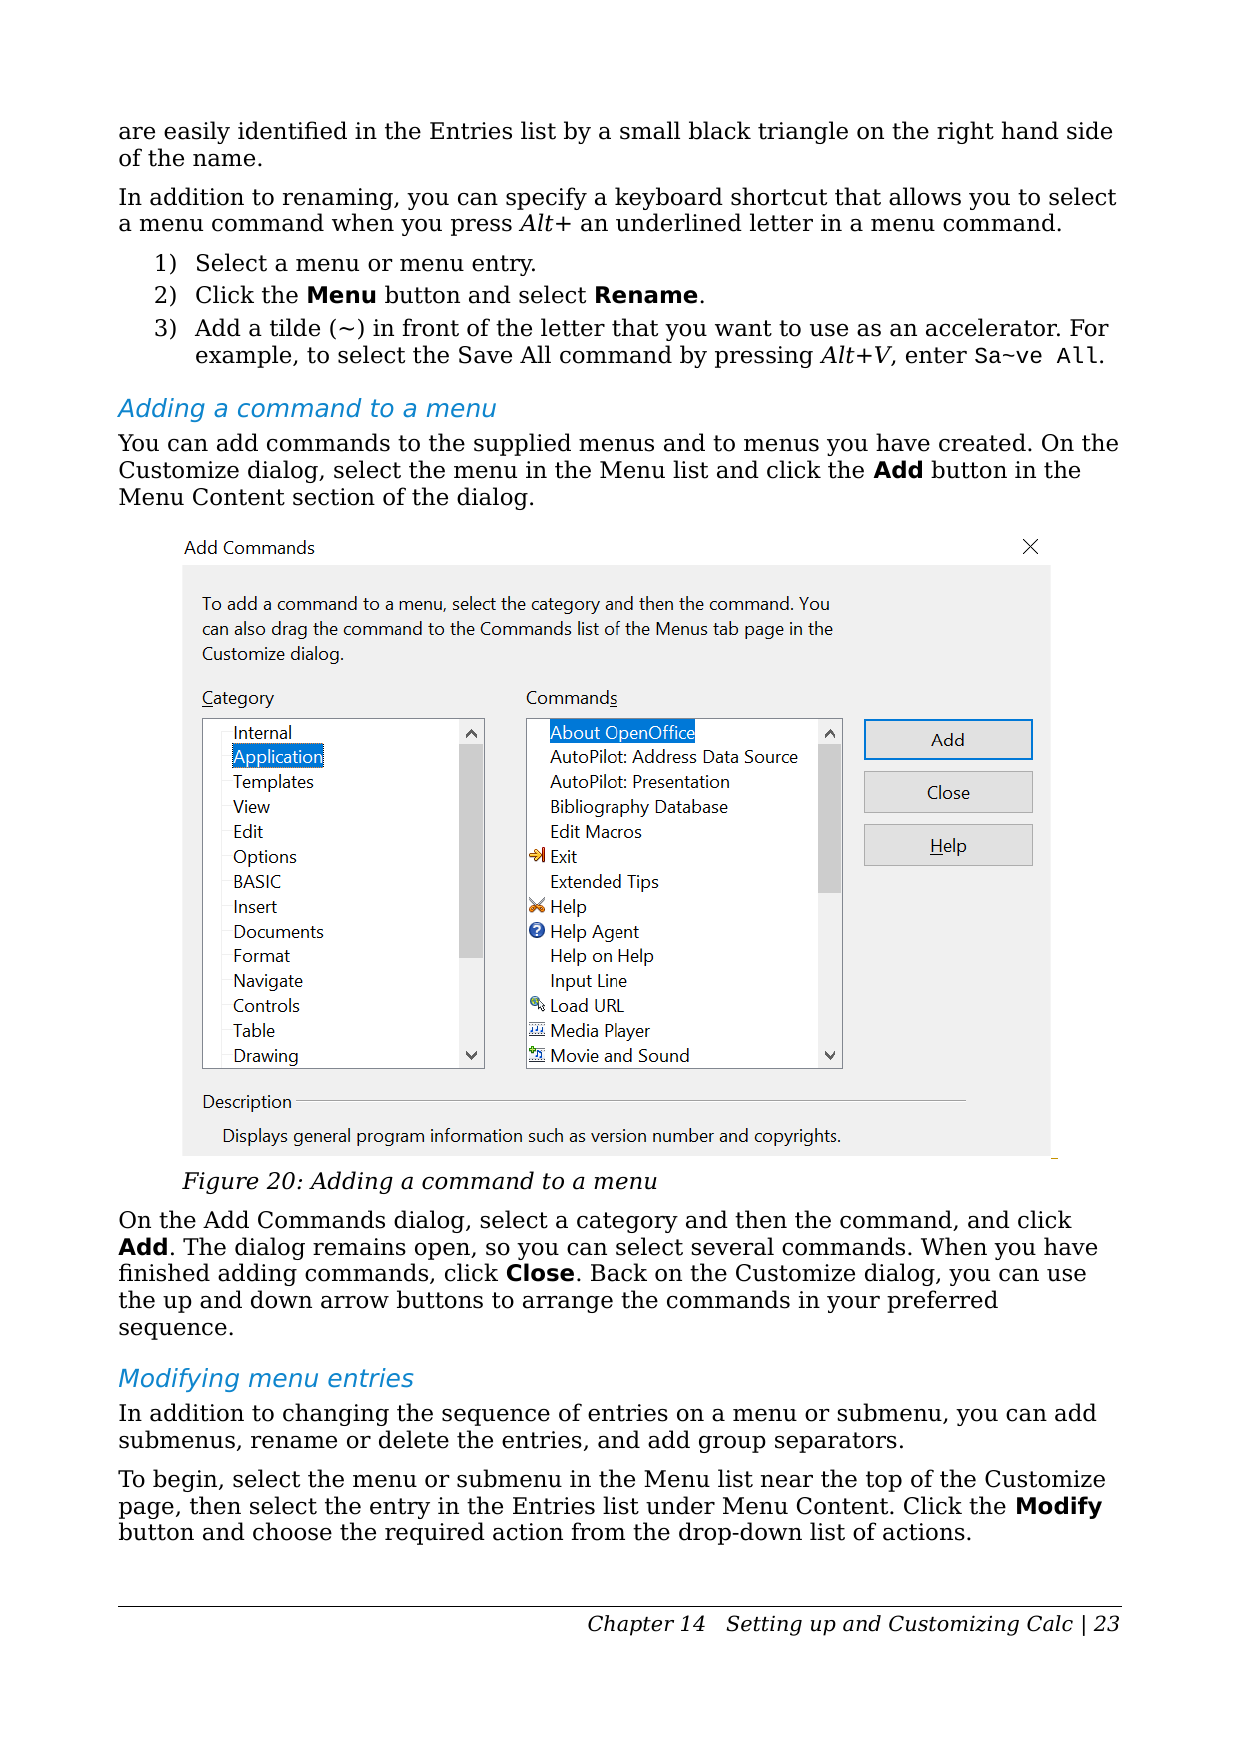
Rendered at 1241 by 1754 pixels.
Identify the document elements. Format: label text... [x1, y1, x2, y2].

text To begin, select the menu or submenu in the Menu list near the top of the Customize page, then select the entry in the Entries list under Menu Content. Click the Modify button and choose the required action from the drop-down list of actions. [118, 1466, 1122, 1546]
text In addition to renaming, you can specify a keyboard shortcut that allows you to select a menu command when you press Alt+ an underlined letter in a menu command. [118, 184, 1122, 237]
text On the Add Commands dialog, select a category and then the command, and click Add. The dialog remains open, so you can select several commands. When you have finished adding commands, click Close. Back on the Customize dialog, you can use the up and down arrow buttons to arrange the commands in your preferred sequence. [118, 1207, 1122, 1340]
text In addition to changing the sequence of entries on a menu or submenu, you can add submenus, rename or delete the entries, and add group separators. [118, 1400, 1122, 1454]
list Click the Menu button and select Rename. [177, 283, 1122, 309]
list Select a menu or menu entry. [177, 250, 1122, 276]
picture [182, 535, 1051, 1156]
list Add a tilde (~) in front of the letter that you want to use as an accelerator. For example, to select the Save All command by pressing Alt+V, enter Sa~ve All. [177, 316, 1122, 370]
subtitle Adding a command to a menu [118, 395, 1122, 424]
text Figure 20: Adding a command to a menu [182, 1168, 1058, 1194]
text are easily identified in the Entries list by a small black triangle on the right hand side of the name. [118, 118, 1122, 171]
subtitle Modifying menu entries [118, 1365, 1122, 1394]
text You can add commands to the supplied menus and to menus you have created. On the Customize dialog, select the menu in the Menu list and click the Add button in the Menu Content section of the dialog. [118, 430, 1122, 510]
